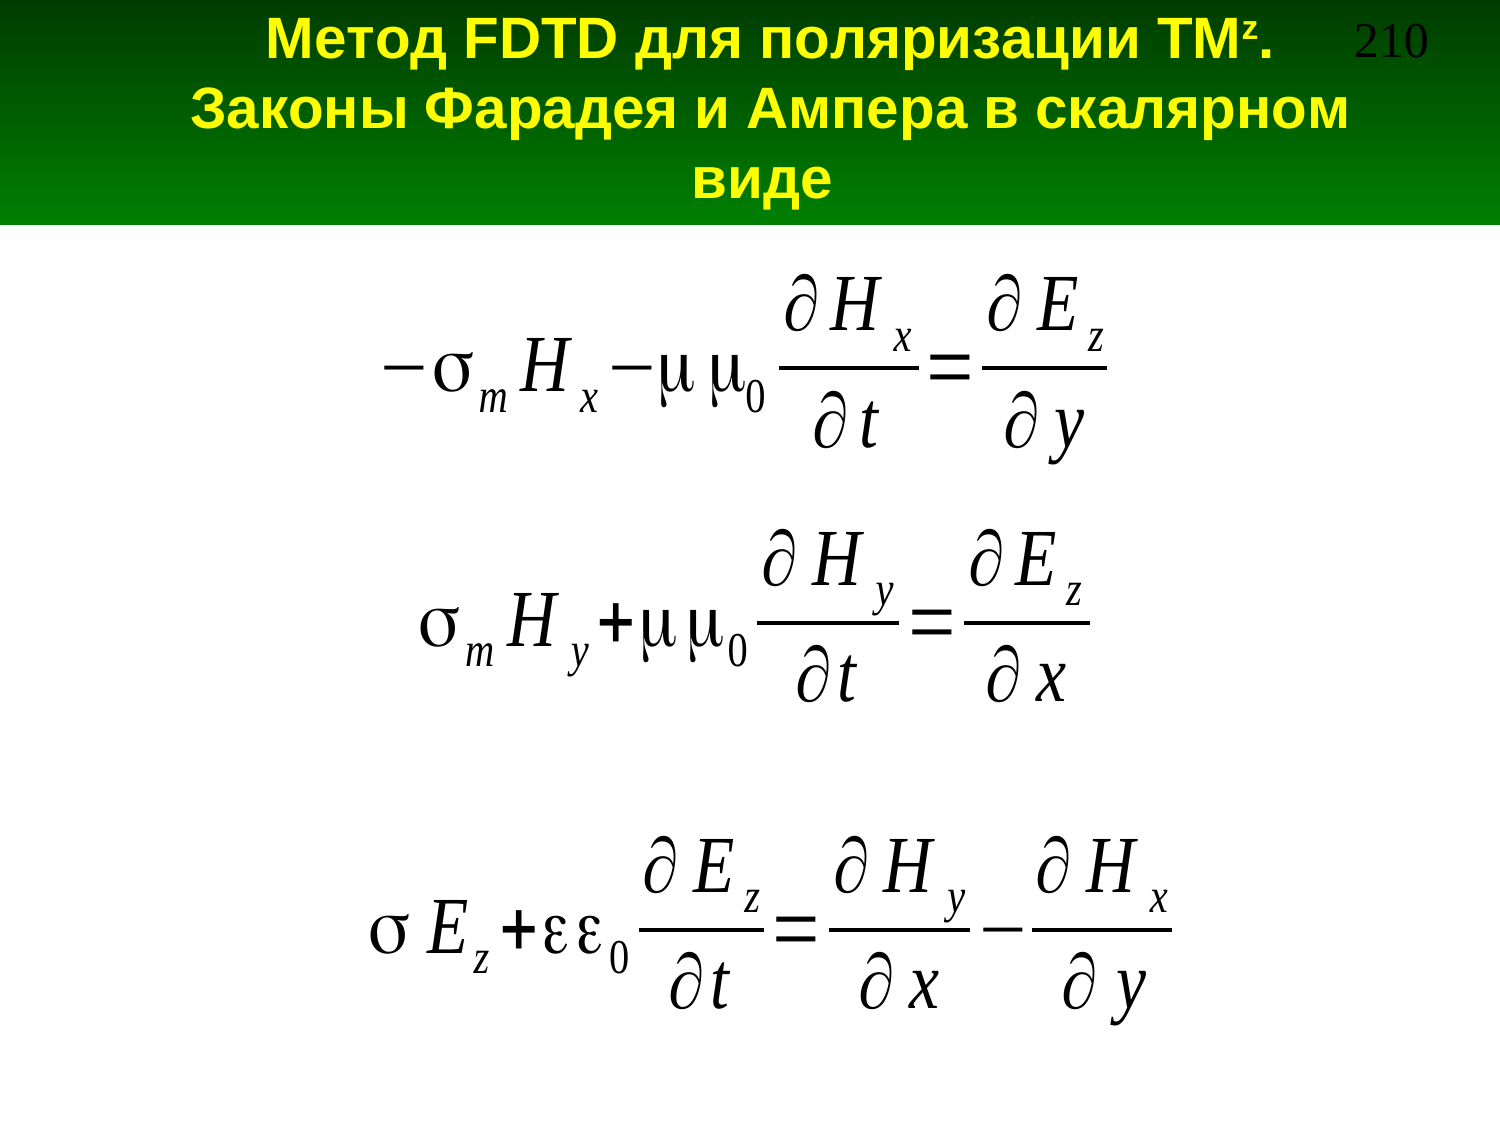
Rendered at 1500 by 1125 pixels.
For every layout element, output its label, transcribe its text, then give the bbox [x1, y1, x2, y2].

chart [351, 821, 1193, 1028]
chart [401, 514, 1108, 721]
title Метод FDTD для поляризации TMz. Законы Фарадея и Ампера в скалярном виде [100, 0, 1441, 219]
chart [360, 259, 1128, 467]
